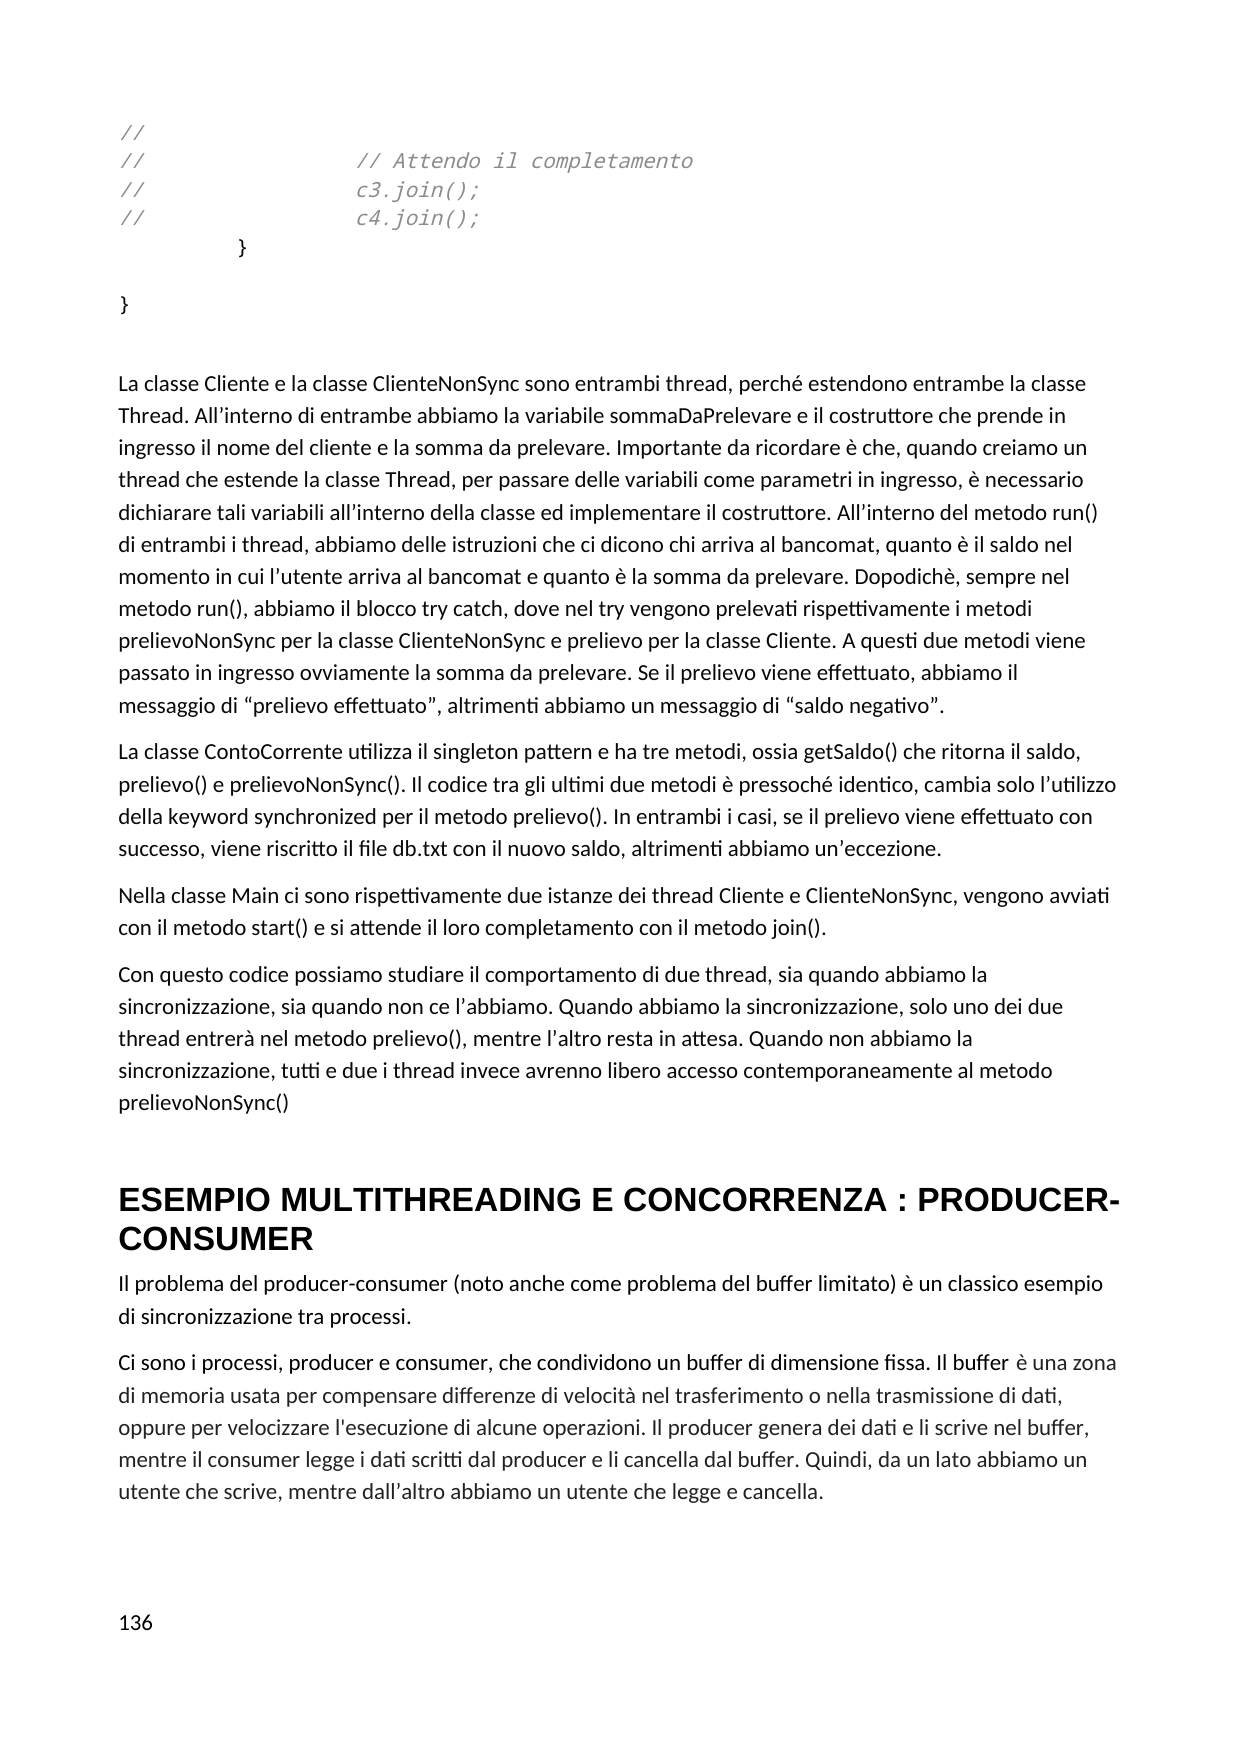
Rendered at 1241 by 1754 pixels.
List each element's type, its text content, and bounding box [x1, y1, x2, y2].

text // // // Attendo il completamento // c3.join(); // c4.join(); } } [118, 118, 1122, 317]
text Nella classe Main ci sono rispettivamente due istanze dei thread Cliente e ClienteNonSync, vengono avviati con il metodo start() e si attende il loro completamento con il metodo join(). [118, 881, 1122, 941]
text La classe ContoCorrente utilizza il singleton pattern e ha tre metodi, ossia getSaldo() che ritorna il saldo, prelievo() e prelievoNonSync(). Il codice tra gli ultimi due metodi è pressoché identico, cambia solo l’utilizzo della keyword synchronized per il metodo prelievo(). In entrambi i casi, se il prelievo viene effettuato con successo, viene riscritto il file db.txt con il nuovo saldo, altrimenti abbiamo un’eccezione. [118, 737, 1122, 862]
text Con questo codice possiamo studiare il comportamento di due thread, sia quando abbiamo la sincronizzazione, sia quando non ce l’abbiamo. Quando abbiamo la sincronizzazione, solo uno dei due thread entrerà nel metodo prelievo(), mentre l’altro resta in attesa. Quando non abbiamo la sincronizzazione, tutti e due i thread invece avrenno libero accesso contemporaneamente al metodo prelievoNonSync() [118, 960, 1122, 1117]
text Il problema del producer-consumer (noto anche come problema del buffer limitato) è un classico esempio di sincronizzazione tra processi. [118, 1269, 1122, 1330]
text Ci sono i processi, producer e consumer, che condividono un buffer di dimensione fissa. Il buffer è una zona di memoria usata per compensare differenze di velocità nel trasferimento o nella trasmissione di dati, oppure per velocizzare l'esecuzione di alcune operazioni. Il producer genera dei dati e li scrive nel buffer, mentre il consumer legge i dati scritti dal producer e li cancella dal buffer. Quindi, da un lato abbiamo un utente che scrive, mentre dall’altro abbiamo un utente che legge e cancella. [118, 1348, 1122, 1505]
subtitle ESEMPIO MULTITHREADING E CONCORRENZA : PRODUCER-CONSUMER [118, 1180, 1122, 1257]
text La classe Cliente e la classe ClienteNonSync sono entrambi thread, perché estendono entrambe la classe Thread. All’interno di entrambe abbiamo la variabile sommaDaPrelevare e il costruttore che prende in ingresso il nome del cliente e la somma da prelevare. Importante da ricordare è che, quando creiamo un thread che estende la classe Thread, per passare delle variabili come parametri in ingresso, è necessario dichiarare tali variabili all’interno della classe ed implementare il costruttore. All’interno del metodo run() di entrambi i thread, abbiamo delle istruzioni che ci dicono chi arriva al bancomat, quanto è il saldo nel momento in cui l’utente arriva al bancomat e quanto è la somma da prelevare. Dopodichè, sempre nel metodo run(), abbiamo il blocco try catch, dove nel try vengono prelevati rispettivamente i metodi prelievoNonSync per la classe ClienteNonSync e prelievo per la classe Cliente. A questi due metodi viene passato in ingresso ovviamente la somma da prelevare. Se il prelievo viene effettuato, abbiamo il messaggio di “prelievo effettuato”, altrimenti abbiamo un messaggio di “saldo negativo”. [118, 369, 1122, 719]
